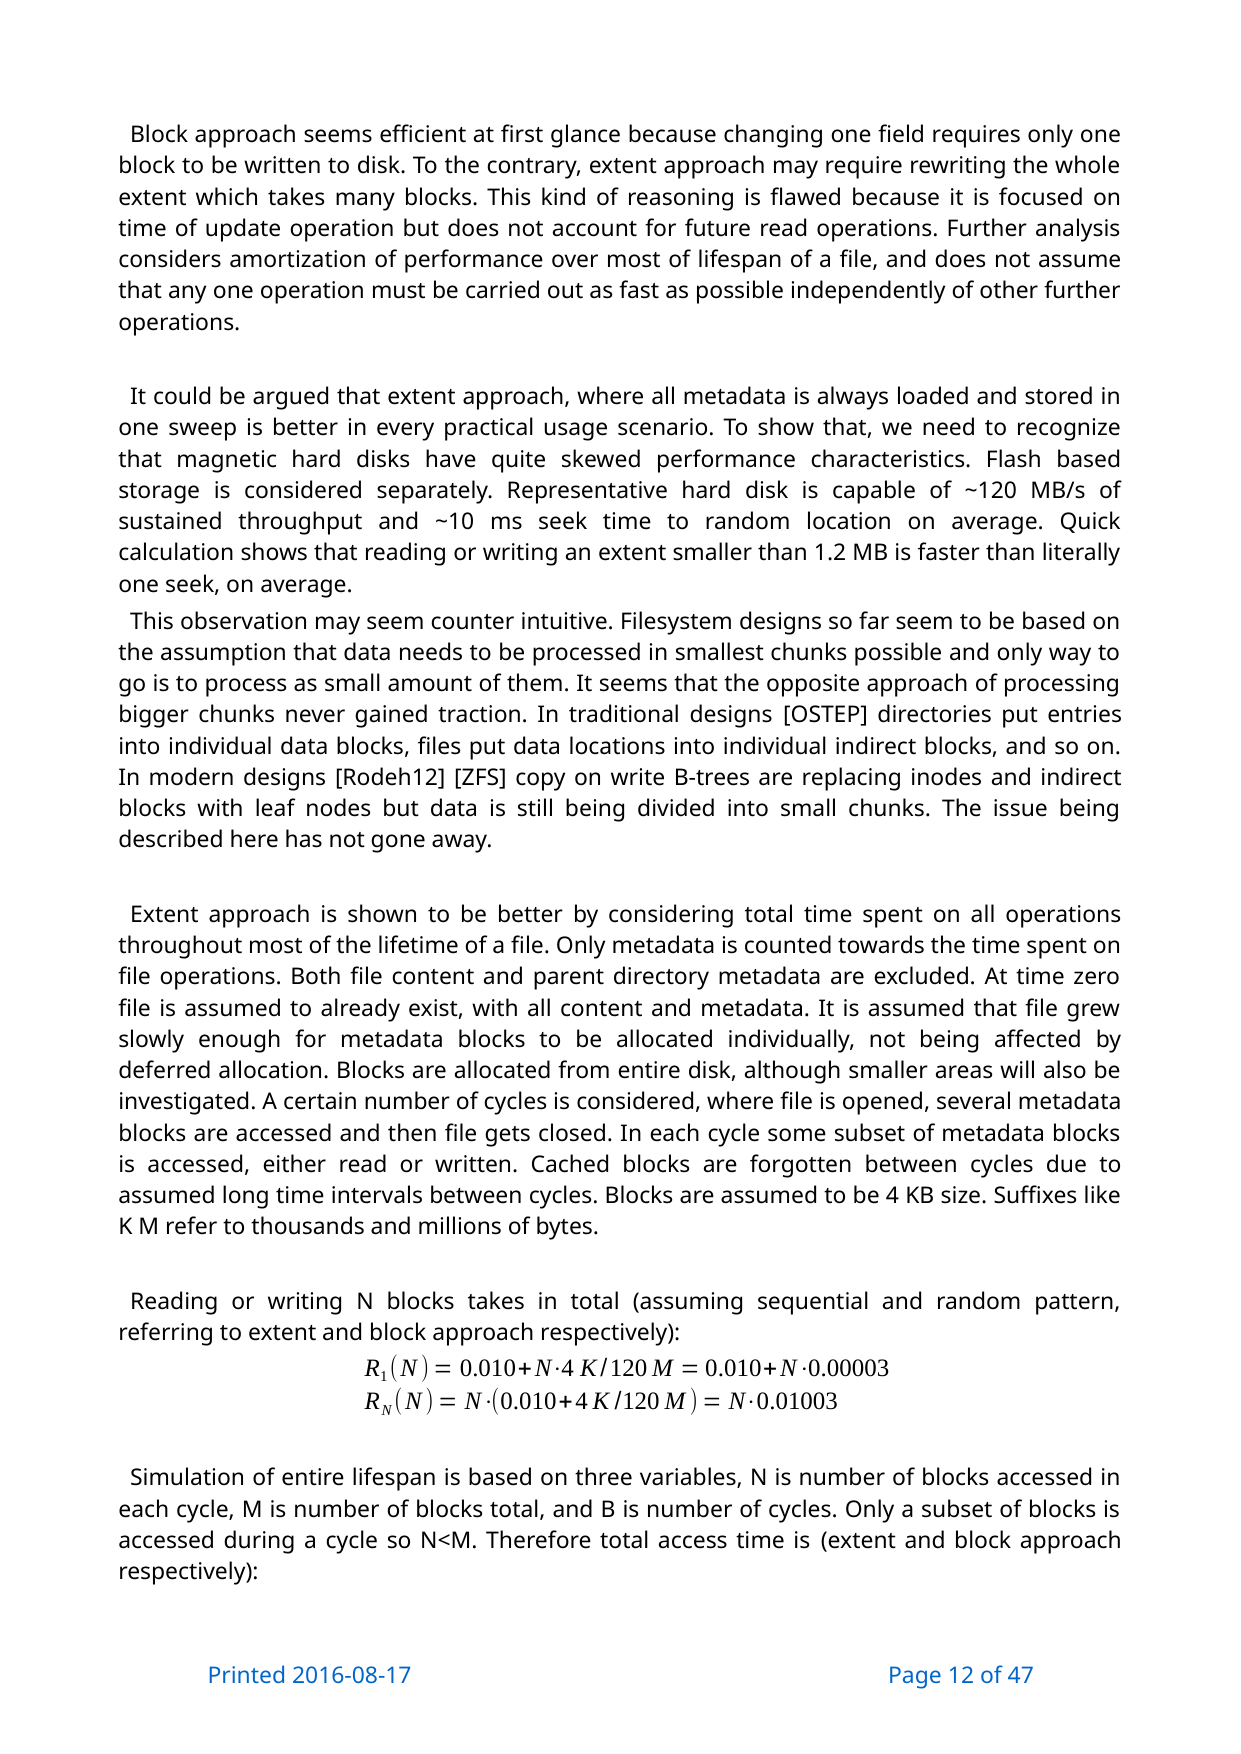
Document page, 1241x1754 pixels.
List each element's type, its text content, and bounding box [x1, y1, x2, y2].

text Simulation of entire lifespan is based on three variables, N is number of blocks accessed in each cycle, M is number of blocks total, and B is number of cycles. Only a subset of blocks is accessed during a cycle so N<M. Therefore total access time is (extent and block approach respectively): [118, 1461, 1122, 1586]
text This observation may seem counter intuitive. Filesystem designs so far seem to be based on the assumption that data needs to be processed in smallest chunks possible and only way to go is to process as small amount of them. It seems that the opposite approach of processing bigger chunks never gained traction. In traditional designs [OSTEP] directories put entries into individual data blocks, files put data locations into individual indirect blocks, and so on. In modern designs [Rodeh12] [ZFS] copy on write B-trees are replacing inodes and indirect blocks with leaf nodes but data is still being divided into small chunks. The issue being described here has not gone away. [118, 605, 1122, 855]
text Block approach seems efficient at first glance because changing one field requires only one block to be written to disk. To the contrary, extent approach may require rewriting the whole extent which takes many blocks. This kind of reasoning is flawed because it is focused on time of update operation but does not account for future read operations. Further analysis considers amortization of performance over most of lifespan of a file, and does not assume that any one operation must be carried out as fast as possible independently of other further operations. [118, 118, 1122, 337]
text Extent approach is shown to be better by considering total time spent on all operations throughout most of the lifetime of a file. Only metadata is counted towards the time spent on file operations. Both file content and parent directory metadata are excluded. At time zero file is assumed to already exist, with all content and metadata. It is assumed that file grew slowly enough for metadata blocks to be allocated individually, not being affected by deferred allocation. Blocks are allocated from entire disk, although smaller areas will also be investigated. A certain number of cycles is considered, where file is opened, several metadata blocks are accessed and then file gets closed. In each cycle some subset of metadata blocks is accessed, either read or written. Cached blocks are forgotten between cycles due to assumed long time intervals between cycles. Blocks are assumed to be 4 KB size. Suffixes like K M refer to thousands and millions of bytes. [118, 898, 1122, 1242]
text It could be argued that extent approach, where all metadata is always loaded and stored in one sweep is better in every practical usage scenario. To show that, we need to recognize that magnetic hard disks have quite skewed performance characteristics. Flash based storage is considered separately. Representative hard disk is capable of ~120 MB/s of sustained throughput and ~10 ms seek time to random location on average. Quick calculation shows that reading or writing an extent smaller than 1.2 MB is faster than literally one seek, on average. [118, 380, 1122, 599]
text Reading or writing N blocks takes in total (assuming sequential and random pattern, referring to extent and block approach respectively): [118, 1285, 1122, 1347]
